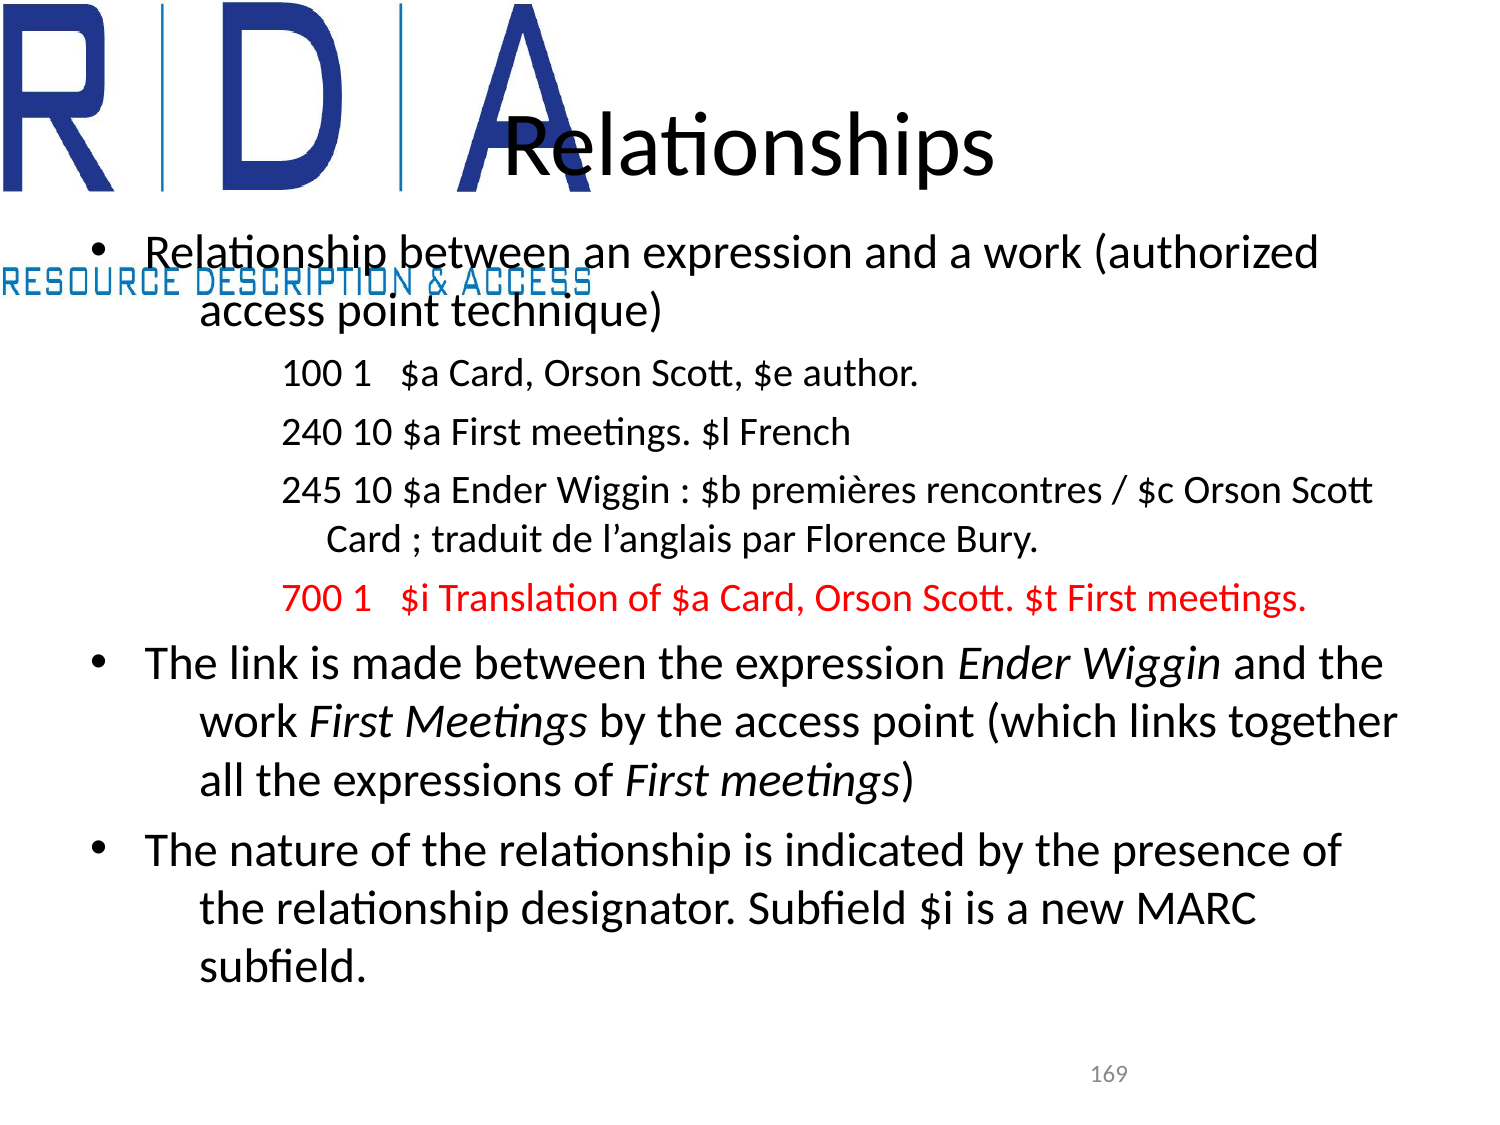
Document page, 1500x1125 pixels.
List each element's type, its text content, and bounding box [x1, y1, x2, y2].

list Relationship between an expression and a work (authorized access point technique) 100 1 $a Card, Orson Scott, $e author. 240 10 $a First meetings. $l French 245 10 $a Ender Wiggin : $b premières rencontres / $c Orson Scott Card ; traduit de l’anglais par Florence Bury. 700 1 $i Translation of $a Card, Orson Scott. $t First meetings. The link is made between the expression Ender Wiggin and the work First Meetings by the access point (which links together all the expressions of First meetings) The nature of the relationship is indicated by the presence of the relationship designator. Subfield $i is a new MARC subfield. [75, 212, 1426, 1005]
text_box 169 [1074, 1042, 1426, 1103]
title Relationships [75, 45, 1426, 212]
